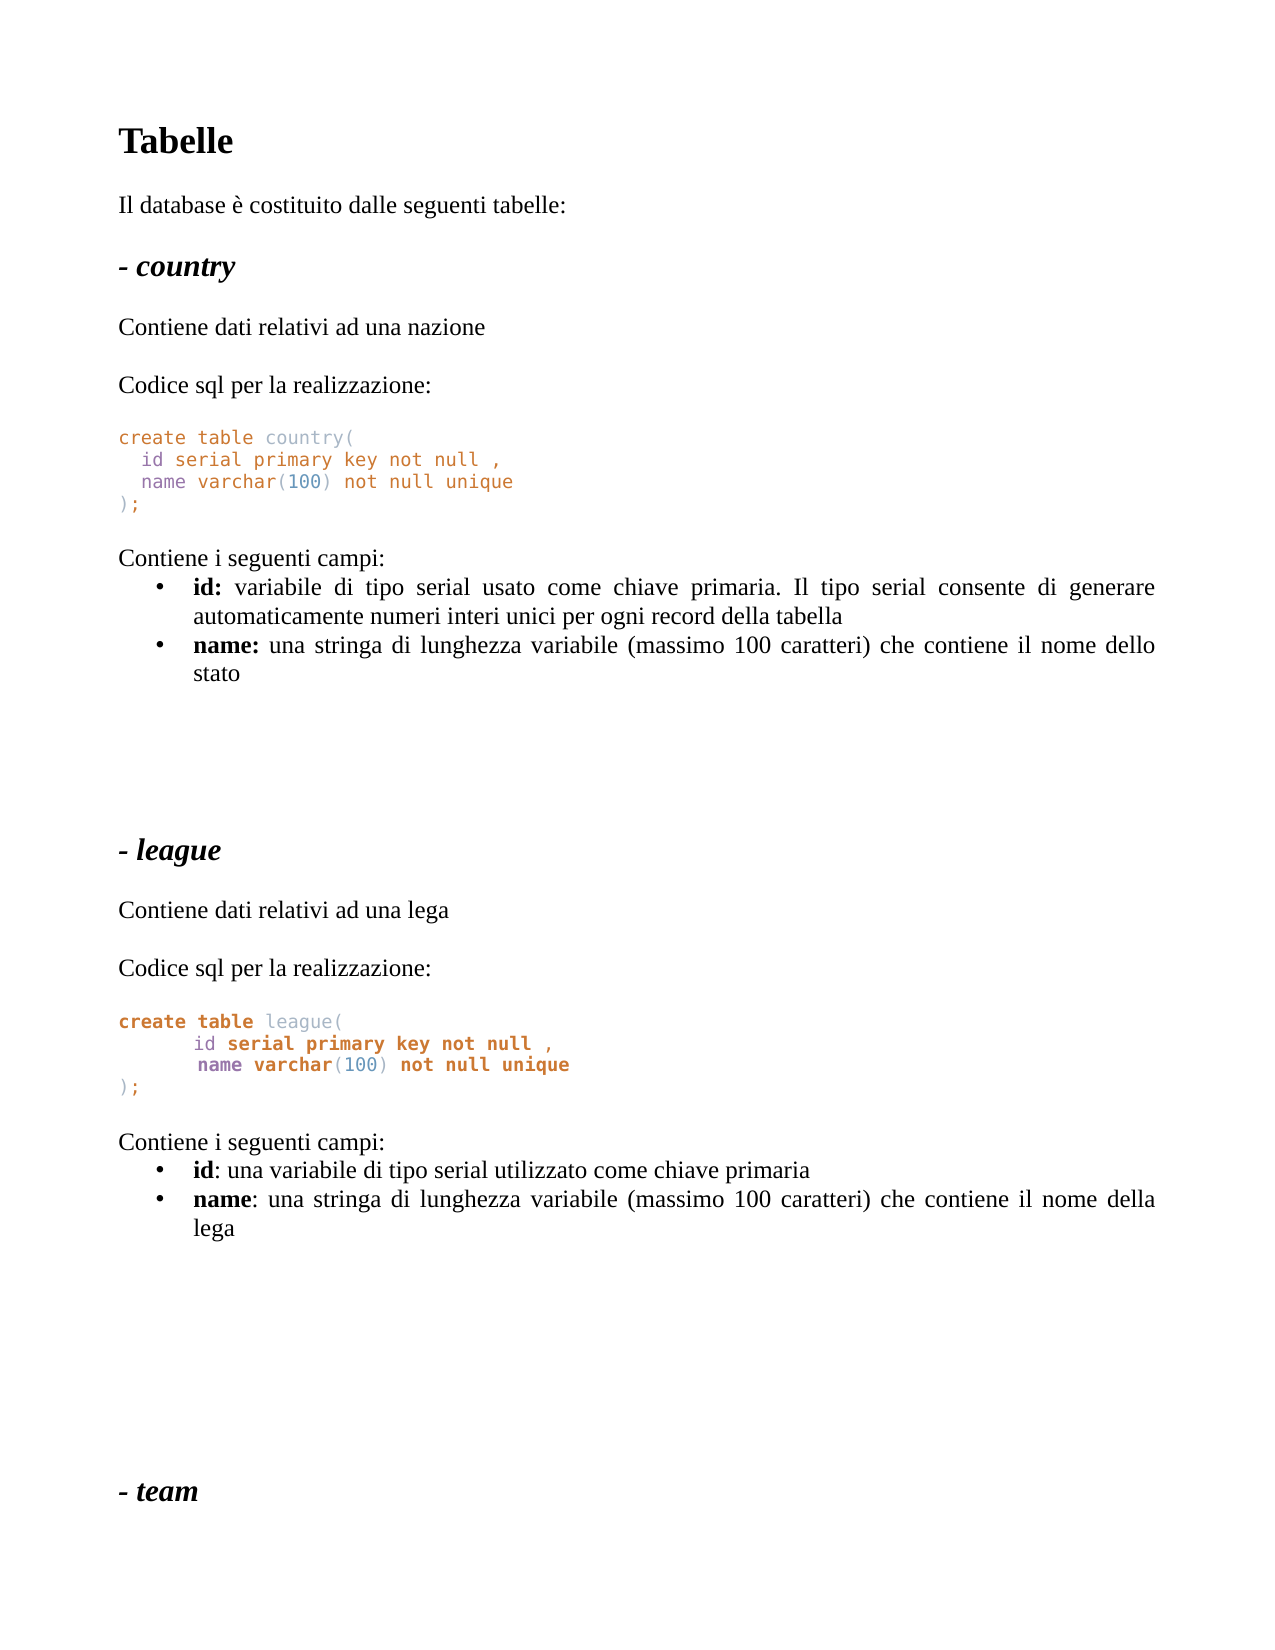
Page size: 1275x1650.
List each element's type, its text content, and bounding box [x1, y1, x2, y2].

text Codice sql per la realizzazione: [118, 370, 1157, 398]
list id: una variabile di tipo serial utilizzato come chiave primaria [156, 1156, 1157, 1184]
text Codice sql per la realizzazione: [118, 953, 1157, 982]
text Il database è costituito dalle seguenti tabelle: [118, 190, 1157, 219]
list name: una stringa di lunghezza variabile (massimo 100 caratteri) che contiene il nome dello stato [156, 630, 1157, 687]
text Contiene i seguenti campi: [118, 543, 1157, 572]
text Tabelle [118, 118, 1157, 161]
text Contiene i seguenti campi: [118, 1127, 1157, 1156]
text - team [118, 1472, 1157, 1508]
text Contiene dati relativi ad una nazione [118, 312, 1157, 341]
text Contiene dati relativi ad una lega [118, 896, 1157, 924]
text - league [118, 831, 1157, 867]
text create table country( id serial primary key not null , name varchar(100) not null unique ); [118, 427, 1157, 515]
list id: variabile di tipo serial usato come chiave primaria. Il tipo serial consente di generare automaticamente numeri interi unici per ogni record della tabella [156, 572, 1157, 630]
text create table league( id serial primary key not null , name varchar(100) not null unique ); [118, 1011, 1157, 1098]
list name: una stringa di lunghezza variabile (massimo 100 caratteri) che contiene il nome della lega [156, 1184, 1157, 1242]
text - country [118, 247, 1157, 283]
